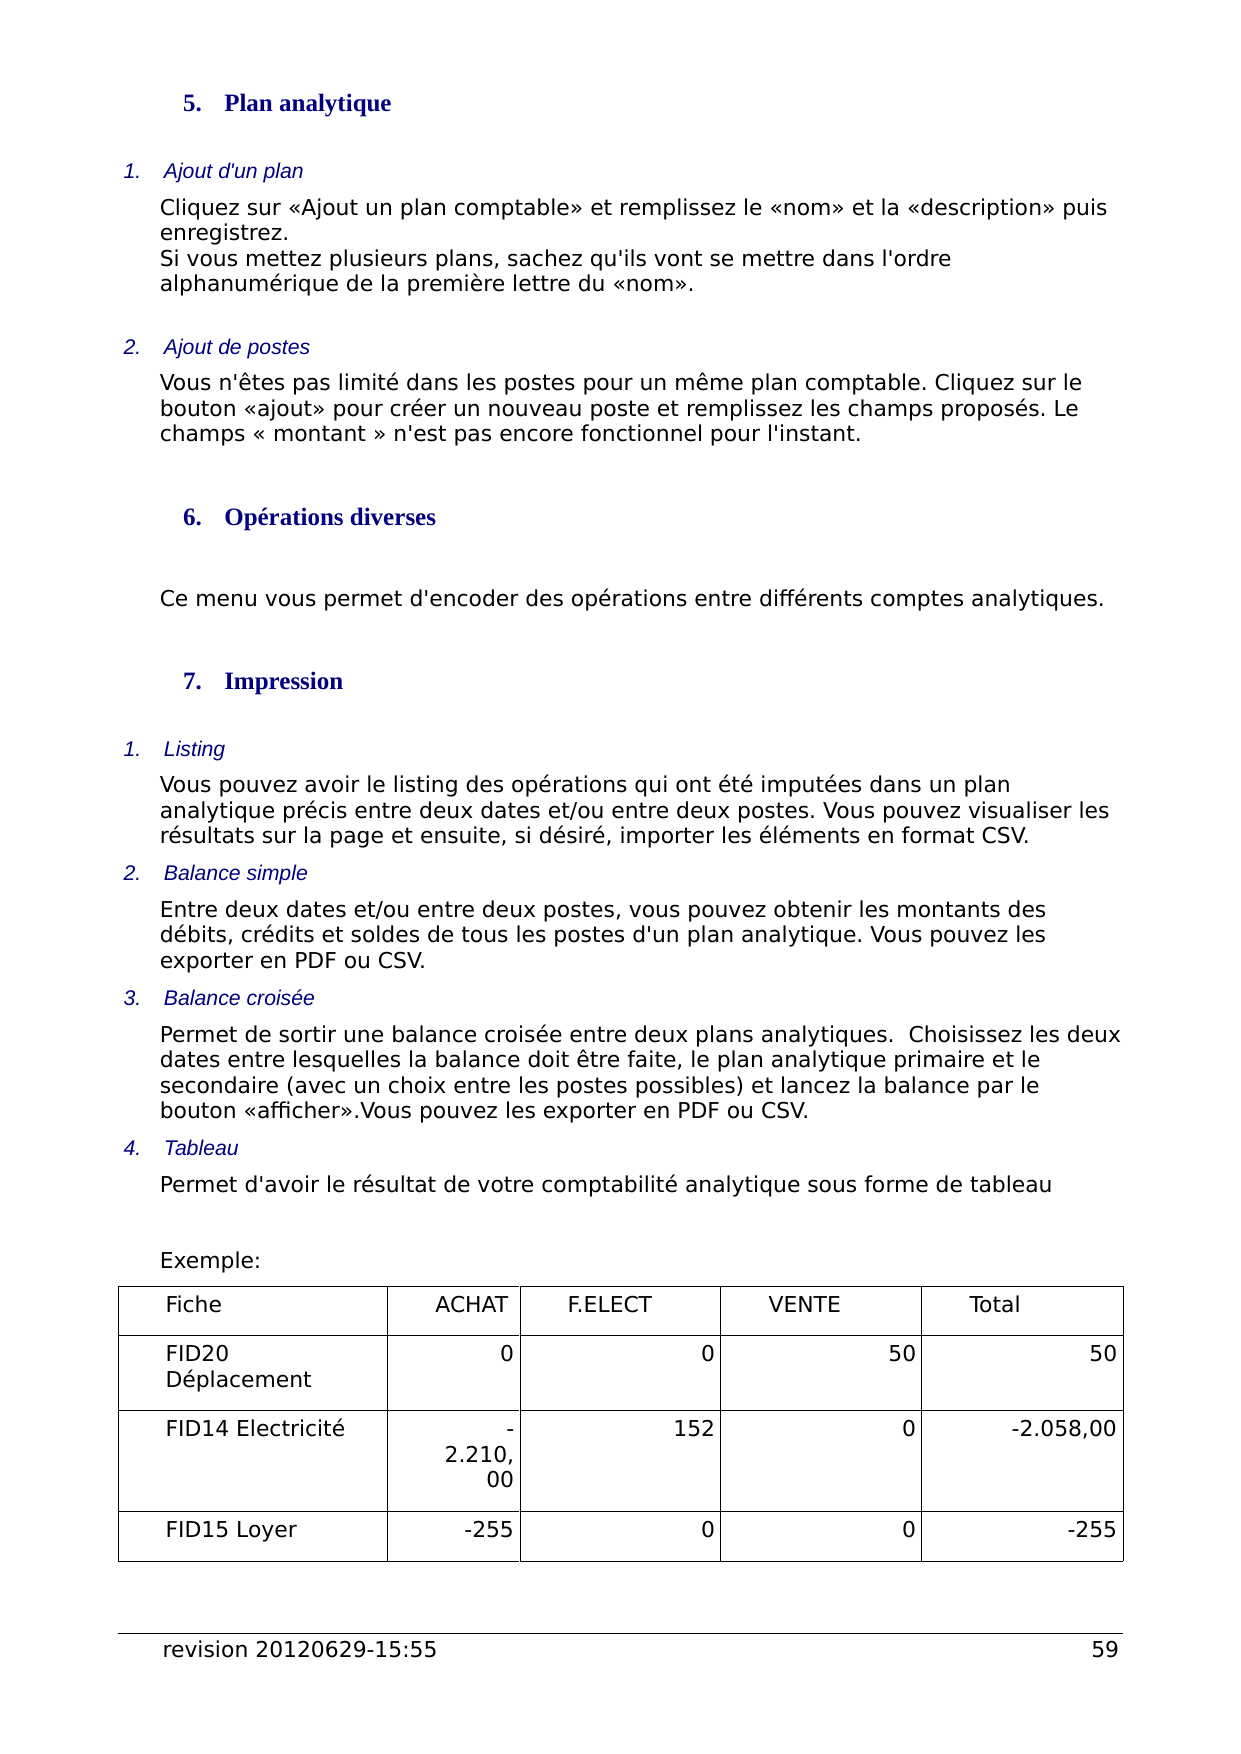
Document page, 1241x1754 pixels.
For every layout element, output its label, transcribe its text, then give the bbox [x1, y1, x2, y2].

subtitle Impression [177, 666, 1123, 695]
table_cell -2.210,00 [388, 1411, 519, 1511]
table_header F.ELECT [521, 1287, 720, 1335]
table_cell 50 [922, 1336, 1123, 1410]
table_cell FID14 Electricité [119, 1411, 387, 1511]
table_cell -2.058,00 [922, 1411, 1123, 1511]
table_header ACHAT [388, 1287, 519, 1335]
table_cell 50 [721, 1336, 921, 1410]
text Permet d'avoir le résultat de votre comptabilité analytique sous forme de tableau [159, 1172, 1123, 1197]
subtitle Ajout d'un plan [117, 158, 1123, 183]
text Entre deux dates et/ou entre deux postes, vous pouvez obtenir les montants des débits, crédits et soldes de tous les postes d'un plan analytique. Vous pouvez les exporter en PDF ou CSV. [159, 897, 1123, 974]
text Cliquez sur «Ajout un plan comptable» et remplissez le «nom» et la «description» puis enregistrez. [159, 195, 1123, 246]
text Permet de sortir une balance croisée entre deux plans analytiques. Choisissez les deux dates entre lesquelles la balance doit être faite, le plan analytique primaire et le secondaire (avec un choix entre les postes possibles) et lancez la balance par le bouton «afficher».Vous pouvez les exporter en PDF ou CSV. [159, 1022, 1123, 1124]
text Exemple: [159, 1248, 1123, 1273]
text Ce menu vous permet d'encoder des opérations entre différents comptes analytiques. [159, 586, 1123, 611]
table_cell -255 [922, 1512, 1123, 1561]
subtitle Opérations diverses [177, 502, 1123, 531]
text Vous pouvez avoir le listing des opérations qui ont été imputées dans un plan analytique précis entre deux dates et/ou entre deux postes. Vous pouvez visualiser les résultats sur la page et ensuite, si désiré, importer les éléments en format CSV. [159, 772, 1123, 849]
text Vous n'êtes pas limité dans les postes pour un même plan comptable. Cliquez sur le bouton «ajout» pour créer un nouveau poste et remplissez les champs proposés. Le champs « montant » n'est pas encore fonctionnel pour l'instant. [159, 370, 1123, 447]
table_header Fiche [119, 1287, 387, 1335]
subtitle Balance simple [117, 861, 1123, 885]
table_cell -255 [388, 1512, 519, 1561]
table_cell 0 [721, 1411, 921, 1511]
table_cell 152 [521, 1411, 720, 1511]
table_header VENTE [721, 1287, 921, 1335]
text Si vous mettez plusieurs plans, sachez qu'ils vont se mettre dans l'ordre alphanumérique de la première lettre du «nom». [159, 246, 1123, 297]
subtitle Balance croisée [117, 985, 1123, 1010]
table_cell FID20 Déplacement [119, 1336, 387, 1410]
subtitle Plan analytique [177, 88, 1123, 117]
table_cell 0 [721, 1512, 921, 1561]
subtitle Tableau [117, 1136, 1123, 1160]
table_cell 0 [388, 1336, 519, 1410]
table_header Total [922, 1287, 1123, 1335]
table_cell 0 [521, 1336, 720, 1410]
table_cell FID15 Loyer [119, 1512, 387, 1561]
table_cell 0 [521, 1512, 720, 1561]
subtitle Listing [117, 736, 1123, 761]
subtitle Ajout de postes [117, 334, 1123, 359]
